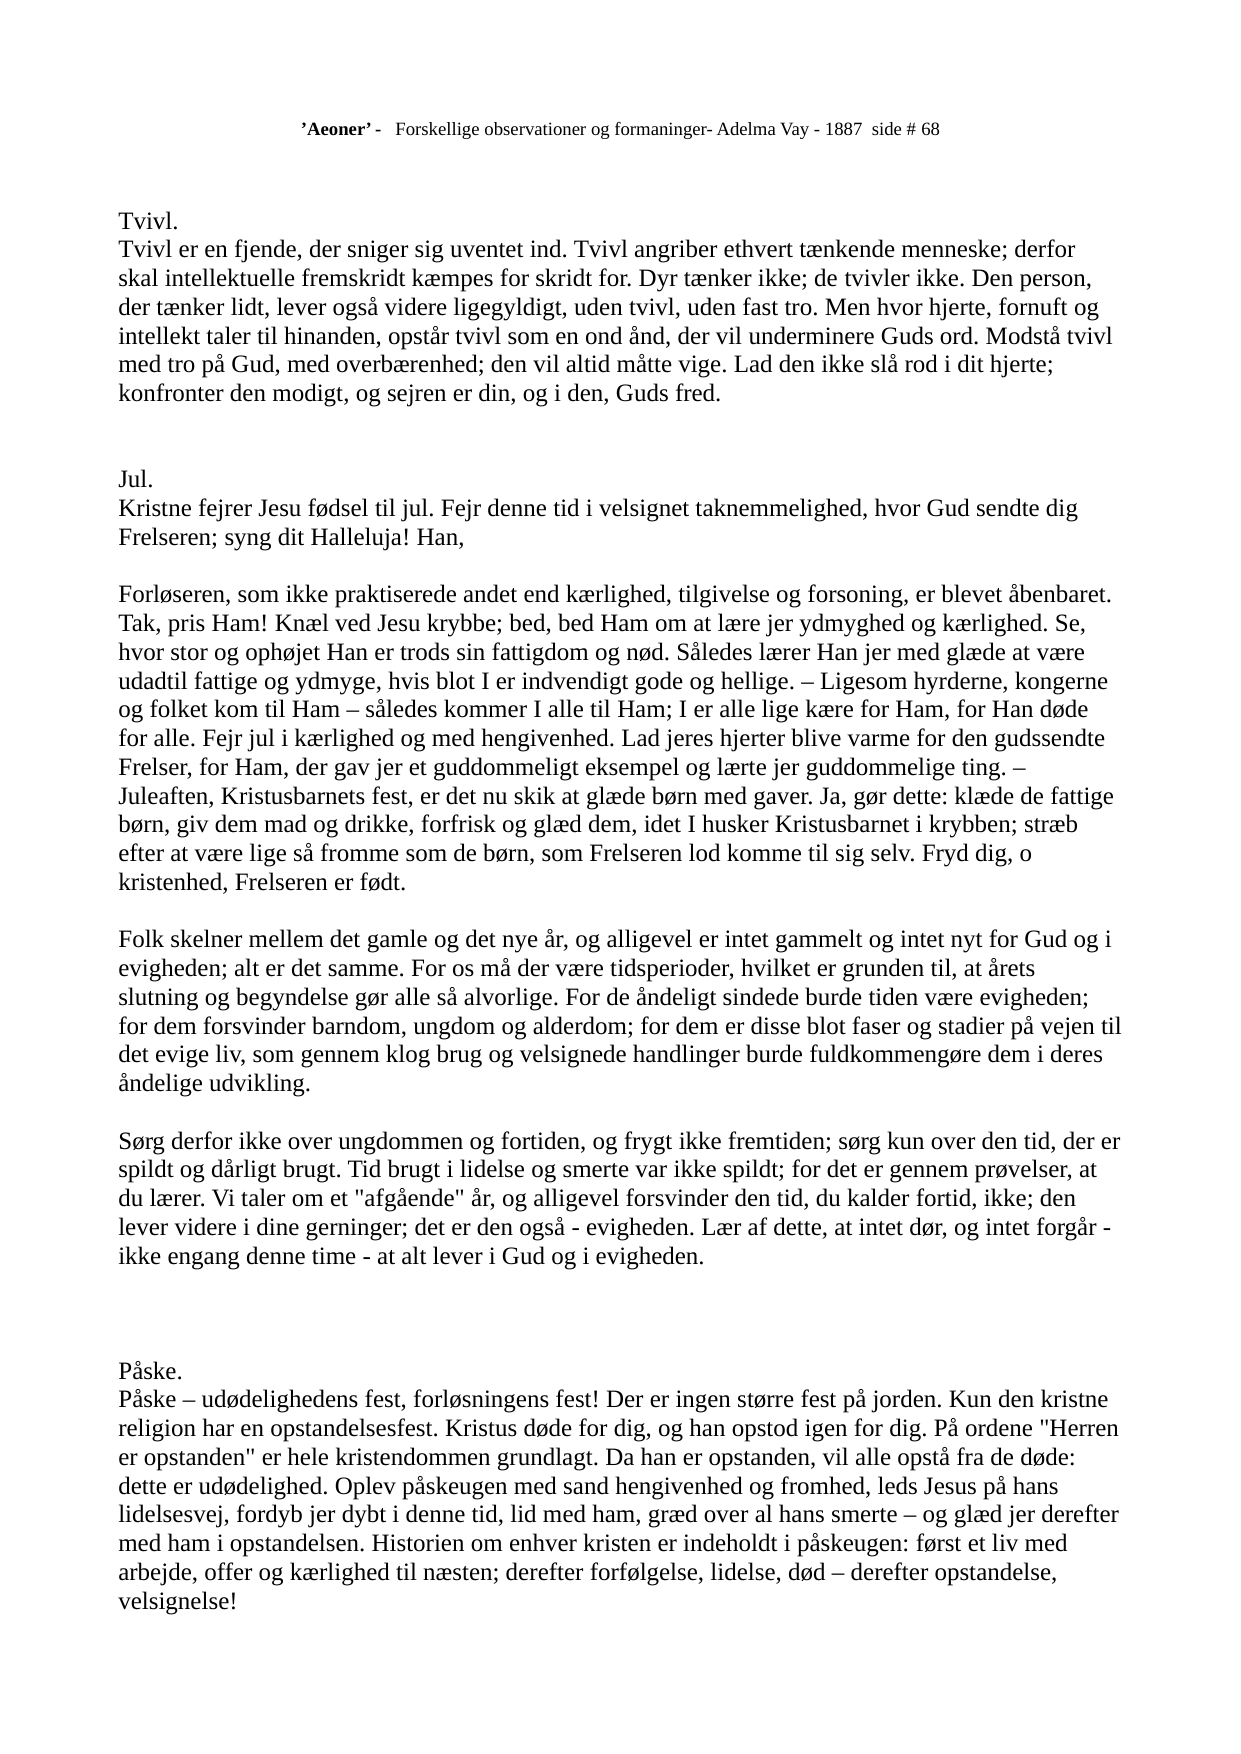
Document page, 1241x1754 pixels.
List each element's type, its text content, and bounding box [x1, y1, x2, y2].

text Jul. [118, 464, 1122, 493]
text Folk skelner mellem det gamle og det nye år, og alligevel er intet gammelt og intet nyt for Gud og i evigheden; alt er det samme. For os må der være tidsperioder, hvilket er grunden til, at årets slutning og begyndelse gør alle så alvorlige. For de åndeligt sindede burde tiden være evigheden; for dem forsvinder barndom, ungdom og alderdom; for dem er disse blot faser og stadier på vejen til det evige liv, som gennem klog brug og velsignede handlinger burde fuldkommengøre dem i deres åndelige udvikling. [118, 924, 1122, 1097]
text Tvivl er en fjende, der sniger sig uventet ind. Tvivl angriber ethvert tænkende menneske; derfor skal intellektuelle fremskridt kæmpes for skridt for. Dyr tænker ikke; de ​​tvivler ikke. Den person, der tænker lidt, lever også videre ligegyldigt, uden tvivl, uden fast tro. Men hvor hjerte, fornuft og intellekt taler til hinanden, opstår tvivl som en ond ånd, der vil underminere Guds ord. Modstå tvivl med tro på Gud, med overbærenhed; den vil altid måtte vige. Lad den ikke slå rod i dit hjerte; konfronter den modigt, og sejren er din, og i den, Guds fred. [118, 234, 1122, 407]
text Påske. [118, 1356, 1122, 1384]
text Forløseren, som ikke praktiserede andet end kærlighed, tilgivelse og forsoning, er blevet åbenbaret. Tak, pris Ham! Knæl ved Jesu krybbe; bed, bed Ham om at lære jer ydmyghed og kærlighed. Se, hvor stor og ophøjet Han er trods sin fattigdom og nød. Således lærer Han jer med glæde at være udadtil fattige og ydmyge, hvis blot I er indvendigt gode og hellige. – Ligesom hyrderne, kongerne og folket kom til Ham – således kommer I alle til Ham; I er alle lige kære for Ham, for Han døde for alle. Fejr jul i kærlighed og med hengivenhed. Lad jeres hjerter blive varme for den gudssendte Frelser, for Ham, der gav jer et guddommeligt eksempel og lærte jer guddommelige ting. – Juleaften, Kristusbarnets fest, er det nu skik at glæde børn med gaver. Ja, gør dette: klæde de fattige børn, giv dem mad og drikke, forfrisk og glæd dem, idet I husker Kristusbarnet i krybben; stræb efter at være lige så fromme som de børn, som Frelseren lod komme til sig selv. Fryd dig, o kristenhed, Frelseren er født. [118, 579, 1122, 896]
text Sørg derfor ikke over ungdommen og fortiden, og frygt ikke fremtiden; sørg kun over den tid, der er spildt og dårligt brugt. Tid brugt i lidelse og smerte var ikke spildt; for det er gennem prøvelser, at du lærer. Vi taler om et "afgående" år, og alligevel forsvinder den tid, du kalder fortid, ikke; den lever videre i dine gerninger; det er den også - evigheden. Lær af dette, at intet dør, og intet forgår - ikke engang denne time - at alt lever i Gud og i evigheden. [118, 1126, 1122, 1269]
text Tvivl. [118, 206, 1122, 234]
text Påske – udødelighedens fest, forløsningens fest! Der er ingen større fest på jorden. Kun den kristne religion har en opstandelsesfest. Kristus døde for dig, og han opstod igen for dig. På ordene "Herren er opstanden" er hele kristendommen grundlagt. Da han er opstanden, vil alle opstå fra de døde: dette er udødelighed. Oplev påskeugen med sand hengivenhed og fromhed, leds Jesus på hans lidelsesvej, fordyb jer dybt i denne tid, lid med ham, græd over al hans smerte – og glæd jer derefter med ham i opstandelsen. Historien om enhver kristen er indeholdt i påskeugen: først et liv med arbejde, offer og kærlighed til næsten; derefter forfølgelse, lidelse, død – derefter opstandelse, velsignelse! [118, 1384, 1122, 1614]
text Kristne fejrer Jesu fødsel til jul. Fejr denne tid i velsignet taknemmelighed, hvor Gud sendte dig Frelseren; syng dit Halleluja! Han, [118, 493, 1122, 551]
